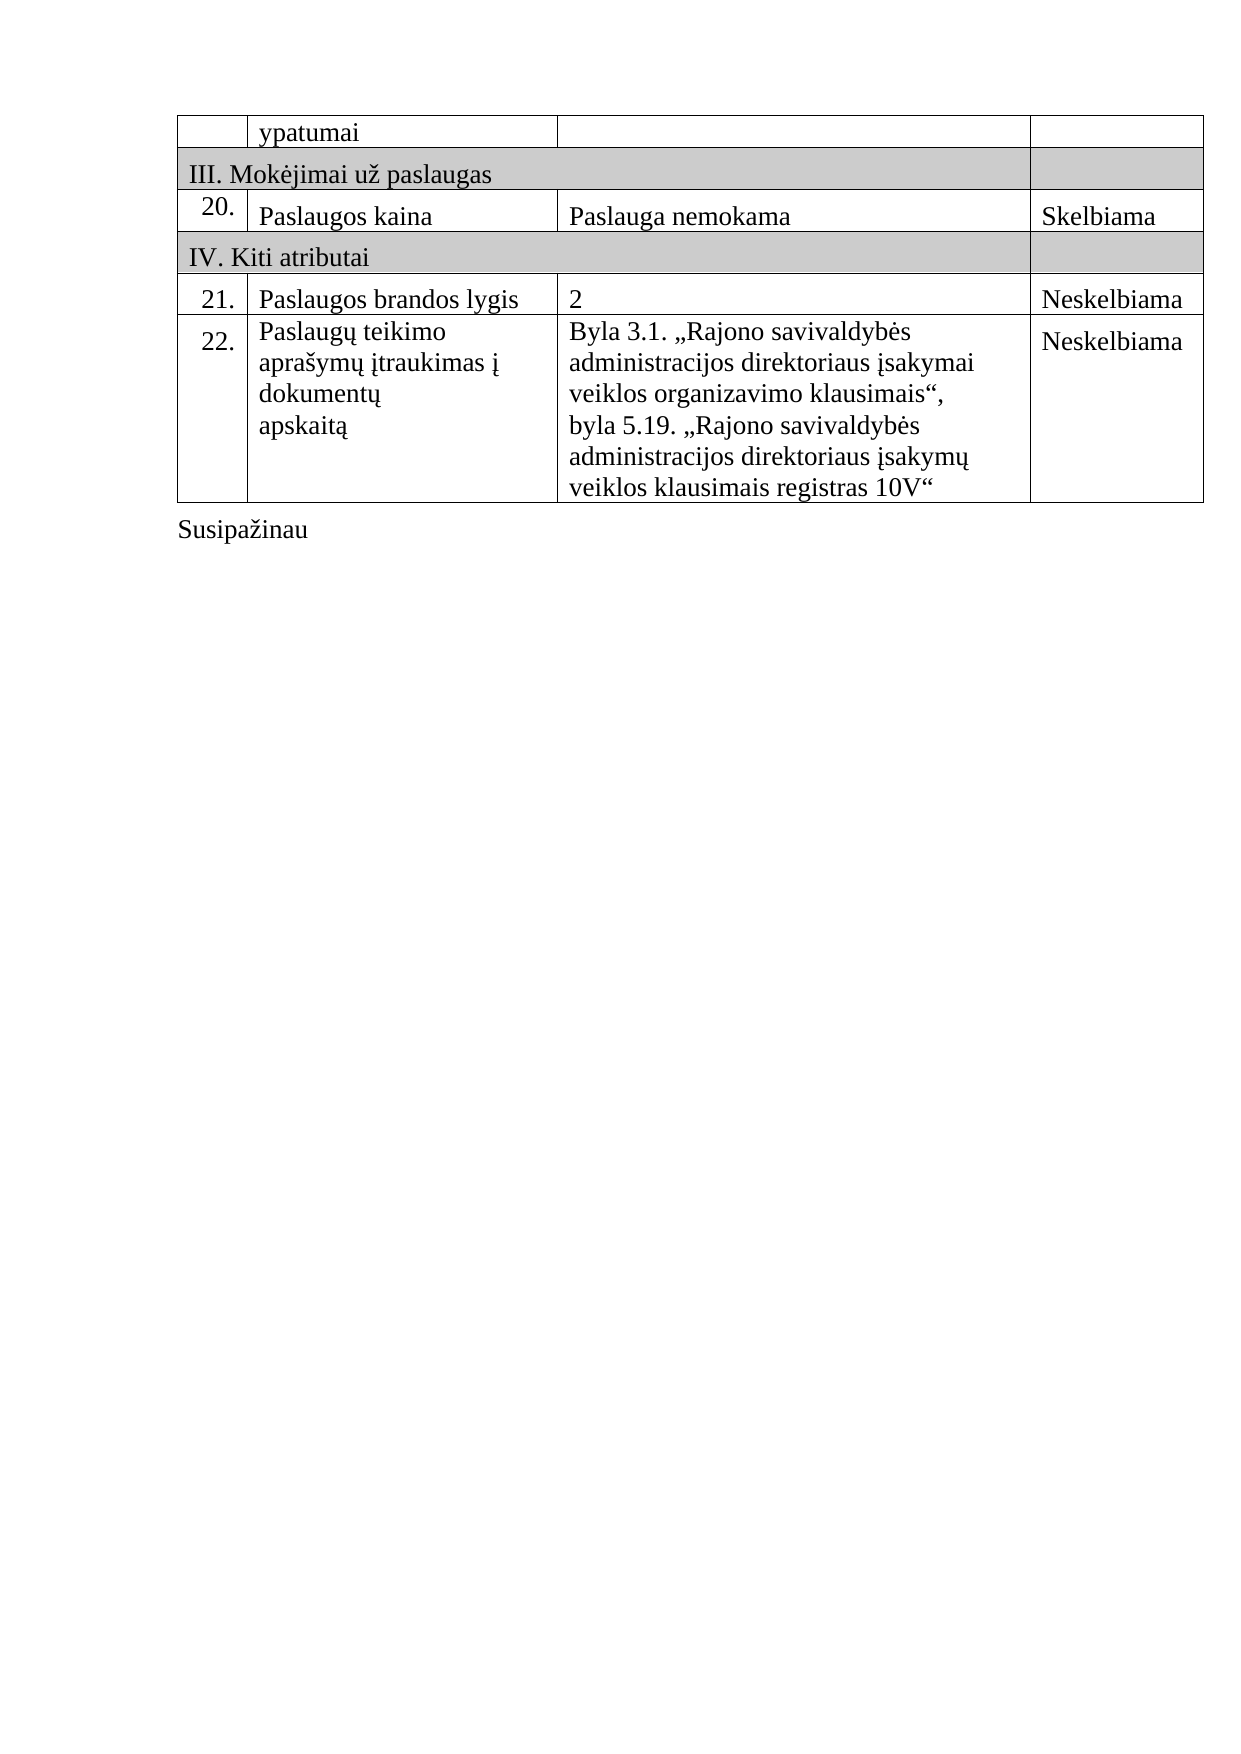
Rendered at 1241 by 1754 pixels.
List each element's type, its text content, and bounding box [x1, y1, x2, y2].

table_cell Byla 3.1. „Rajono savivaldybės administracijos direktoriaus įsakymai veiklos organizavimo klausimais“, byla 5.19. „Rajono savivaldybės administracijos direktoriaus įsakymų veiklos klausimais registras 10V“ [558, 315, 1030, 502]
table_cell Neskelbiama [1031, 274, 1203, 314]
table_cell Paslaugos kaina [248, 190, 557, 231]
table_cell Neskelbiama [1031, 315, 1203, 502]
table_cell 20. [178, 190, 247, 231]
table_cell 21. [178, 274, 247, 314]
table_cell [558, 116, 1030, 147]
table_cell 2 [558, 274, 1030, 314]
table_cell III. Mokėjimai už paslaugas [178, 148, 1030, 189]
table_cell [1031, 232, 1203, 272]
table_cell IV. Kiti atributai [178, 232, 1030, 272]
table_cell [1031, 148, 1203, 189]
text Susipažinau [177, 513, 1181, 544]
table_cell Paslauga nemokama [558, 190, 1030, 231]
table_cell [178, 116, 247, 147]
table_cell Skelbiama [1031, 190, 1203, 231]
table_cell Paslaugos brandos lygis [248, 274, 557, 314]
table_cell ypatumai [248, 116, 557, 147]
table_cell 22. [178, 315, 247, 502]
table_cell [1031, 116, 1203, 147]
table_cell Paslaugų teikimo aprašymų įtraukimas į dokumentų apskaitą [248, 315, 557, 502]
